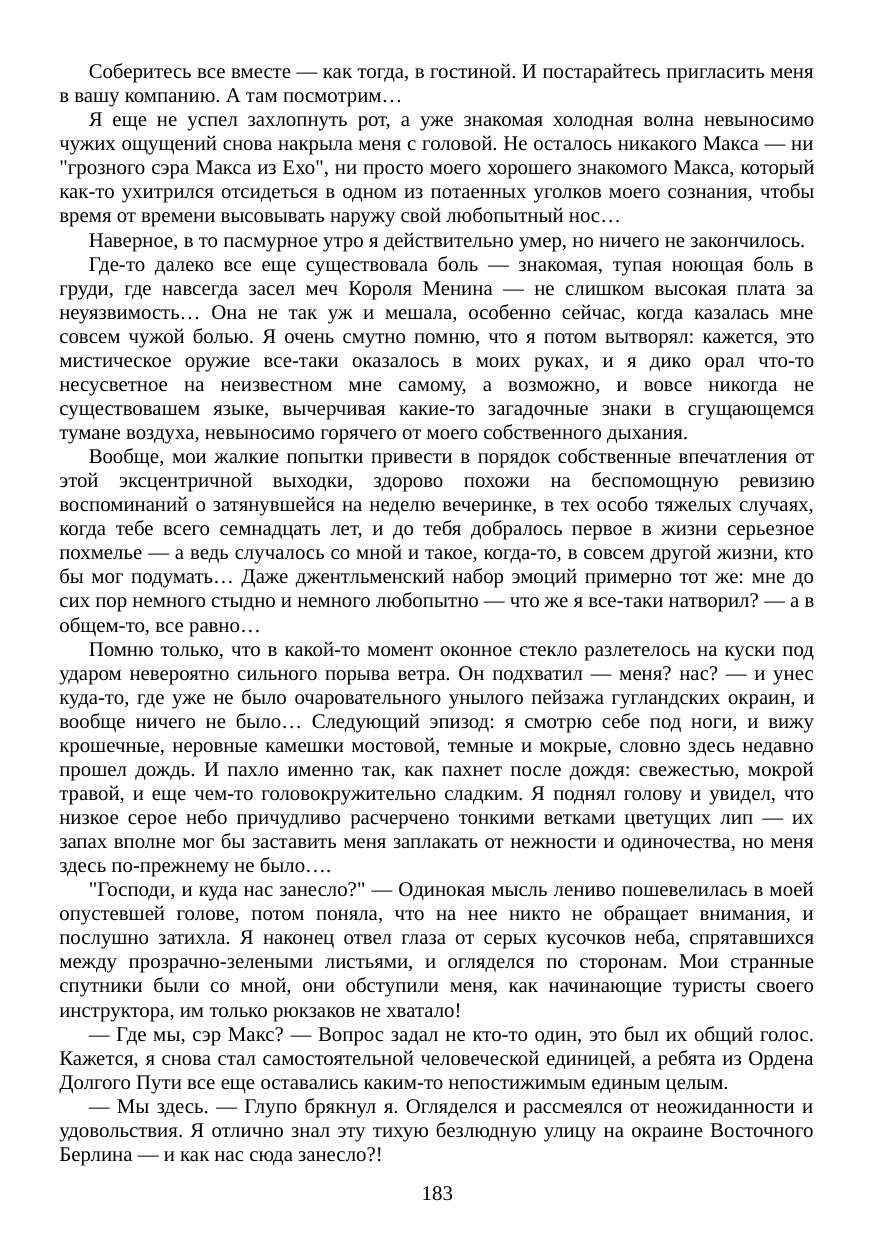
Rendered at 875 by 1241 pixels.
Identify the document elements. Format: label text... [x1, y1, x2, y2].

text "Господи, и куда нас занесло?" — Одинокая мысль лениво пошевелилась в моей опустевшей голове, потом поняла, что на нее никто не обращает внимания, и послушно затихла. Я наконец отвел глаза от серых кусочков неба, спрятавшихся между прозрачно-зелеными листьями, и огляделся по сторонам. Мои странные спутники были со мной, они обступили меня, как начинающие туристы своего инструктора, им только рюкзаков не хватало! [59, 877, 815, 1022]
text Где-то далеко все еще существовала боль — знакомая, тупая ноющая боль в груди, где навсегда засел меч Короля Менина — не слишком высокая плата за неуязвимость… Она не так уж и мешала, особенно сейчас, когда казалась мне совсем чужой болью. Я очень смутно помню, что я потом вытворял: кажется, это мистическое оружие все-таки оказалось в моих руках, и я дико орал что-то несусветное на неизвестном мне самому, а возможно, и вовсе никогда не существовашем языке, вычерчивая какие-то загадочные знаки в сгущающемся тумане воздуха, невыносимо горячего от моего собственного дыхания. [59, 252, 815, 444]
text Помню только, что в какой-то момент оконное стекло разлетелось на куски под ударом невероятно сильного порыва ветра. Он подхватил — меня? нас? — и унес куда-то, где уже не было очаровательного унылого пейзажа гугландских окраин, и вообще ничего не было… Следующий эпизод: я смотрю себе под ноги, и вижу крошечные, неровные камешки мостовой, темные и мокрые, словно здесь недавно прошел дождь. И пахло именно так, как пахнет после дождя: свежестью, мокрой травой, и еще чем-то головокружительно сладким. Я поднял голову и увидел, что низкое серое небо причудливо расчерчено тонкими ветками цветущих лип — их запах вполне мог бы заставить меня заплакать от нежности и одиночества, но меня здесь по-прежнему не было…. [59, 637, 815, 877]
text — Где мы, сэр Макс? — Вопрос задал не кто-то один, это был их общий голос. Кажется, я снова стал самостоятельной человеческой единицей, а ребята из Ордена Долгого Пути все еще оставались каким-то непостижимым единым целым. [59, 1022, 815, 1094]
text Наверное, в то пасмурное утро я действительно умер, но ничего не закончилось. [59, 227, 815, 252]
text Соберитесь все вместе — как тогда, в гостиной. И постарайтесь пригласить меня в вашу компанию. А там посмотрим… [59, 59, 815, 107]
text Я еще не успел захлопнуть рот, а уже знакомая холодная волна невыносимо чужих ощущений снова накрыла меня с головой. Не осталось никакого Макса — ни "грозного сэра Макса из Ехо", ни просто моего хорошего знакомого Макса, который как-то ухитрился отсидеться в одном из потаенных уголков моего сознания, чтобы время от времени высовывать наружу свой любопытный нос… [59, 107, 815, 227]
text Вообще, мои жалкие попытки привести в порядок собственные впечатления от этой эксцентричной выходки, здорово похожи на беспомощную ревизию воспоминаний о затянувшейся на неделю вечеринке, в тех особо тяжелых случаях, когда тебе всего семнадцать лет, и до тебя добралось первое в жизни серьезное похмелье — а ведь случалось со мной и такое, когда-то, в совсем другой жизни, кто бы мог подумать… Даже джентльменский набор эмоций примерно тот же: мне до сих пор немного стыдно и немного любопытно — что же я все-таки натворил? — а в общем-то, все равно… [59, 444, 815, 637]
text — Мы здесь. — Глупо брякнул я. Огляделся и рассмеялся от неожиданности и удовольствия. Я отлично знал эту тихую безлюдную улицу на окраине Восточного Берлина — и как нас сюда занесло?! [59, 1094, 815, 1166]
